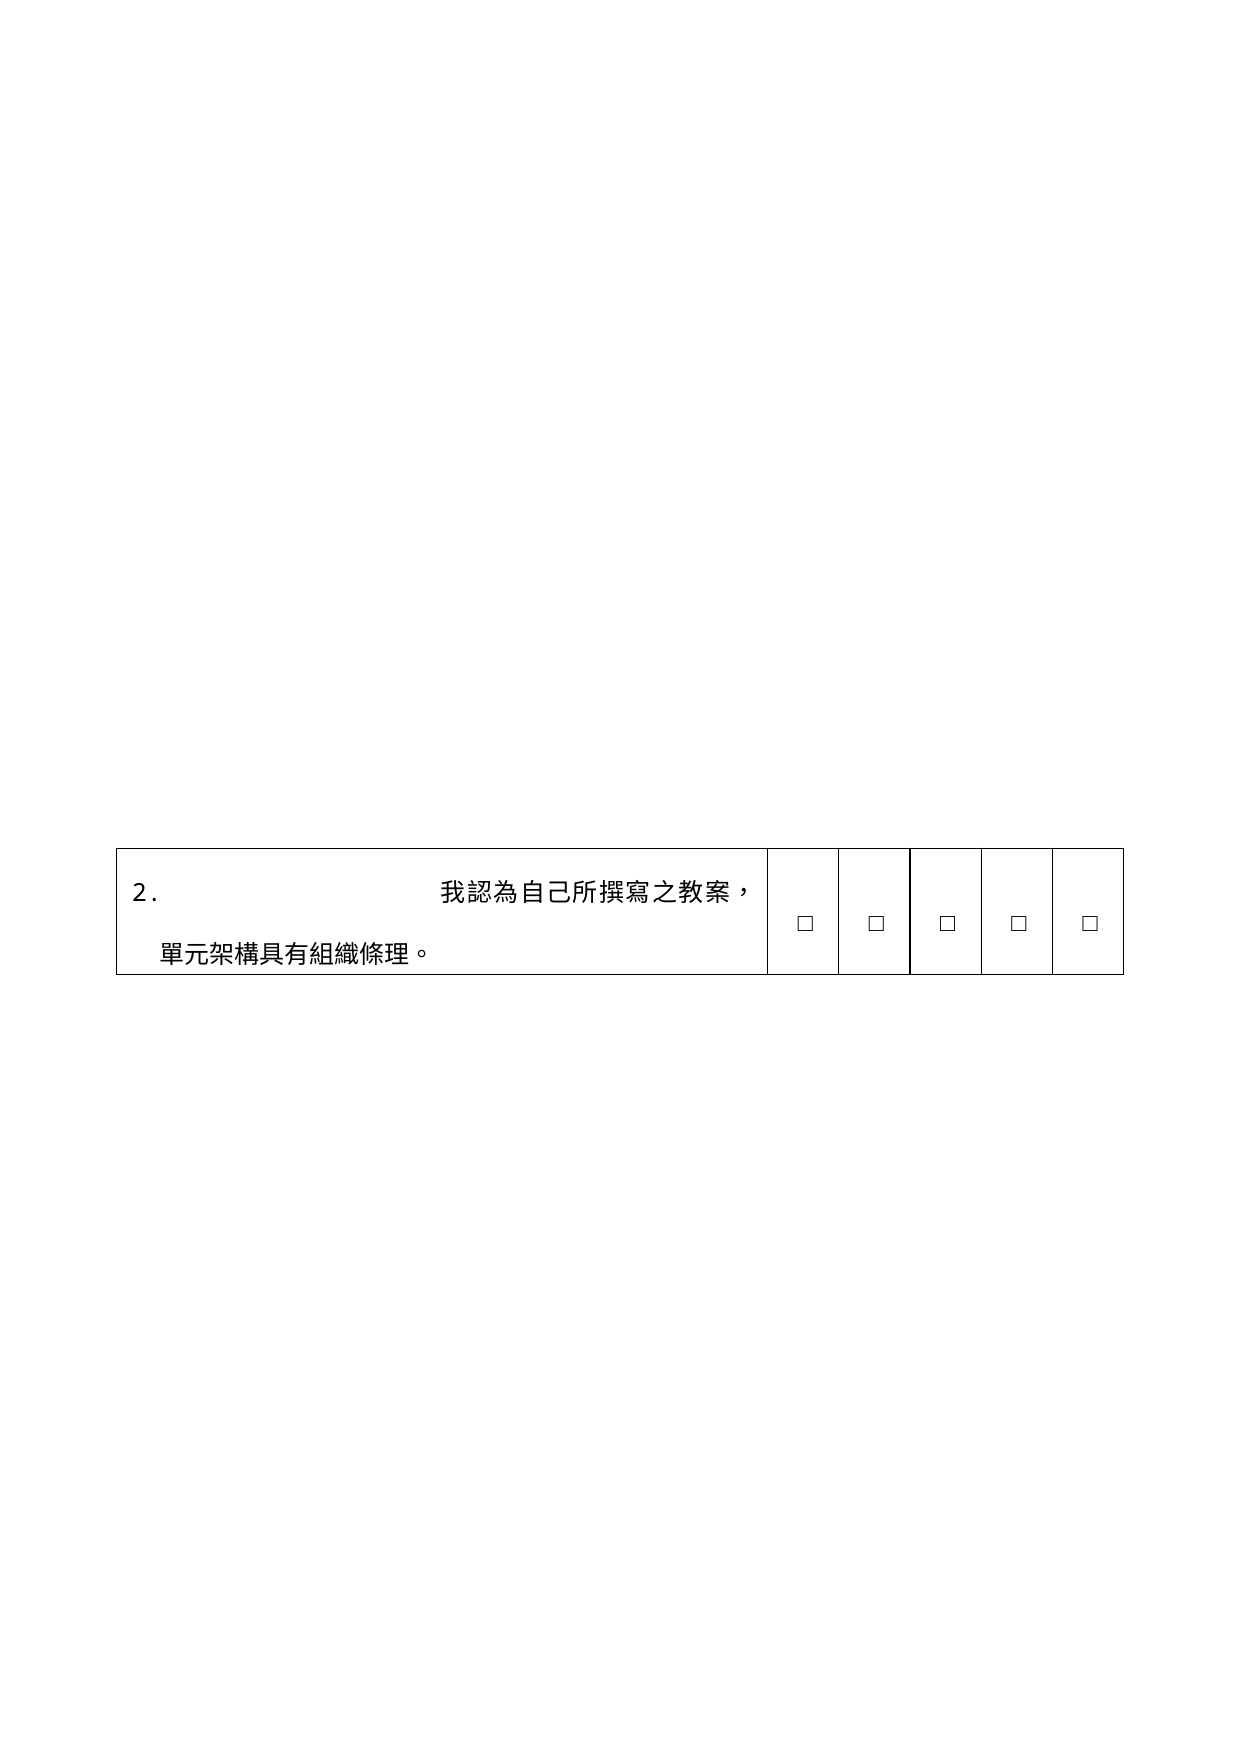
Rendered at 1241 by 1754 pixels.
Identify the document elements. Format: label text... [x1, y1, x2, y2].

table_cell □ [1053, 849, 1123, 973]
table_cell □ [911, 849, 981, 973]
table_cell □ [982, 849, 1052, 973]
table_cell □ [768, 849, 838, 973]
table_cell □ [839, 849, 909, 973]
table_cell 我認為自己所撰寫之教案，單元架構具有組織條理。 [117, 849, 767, 973]
